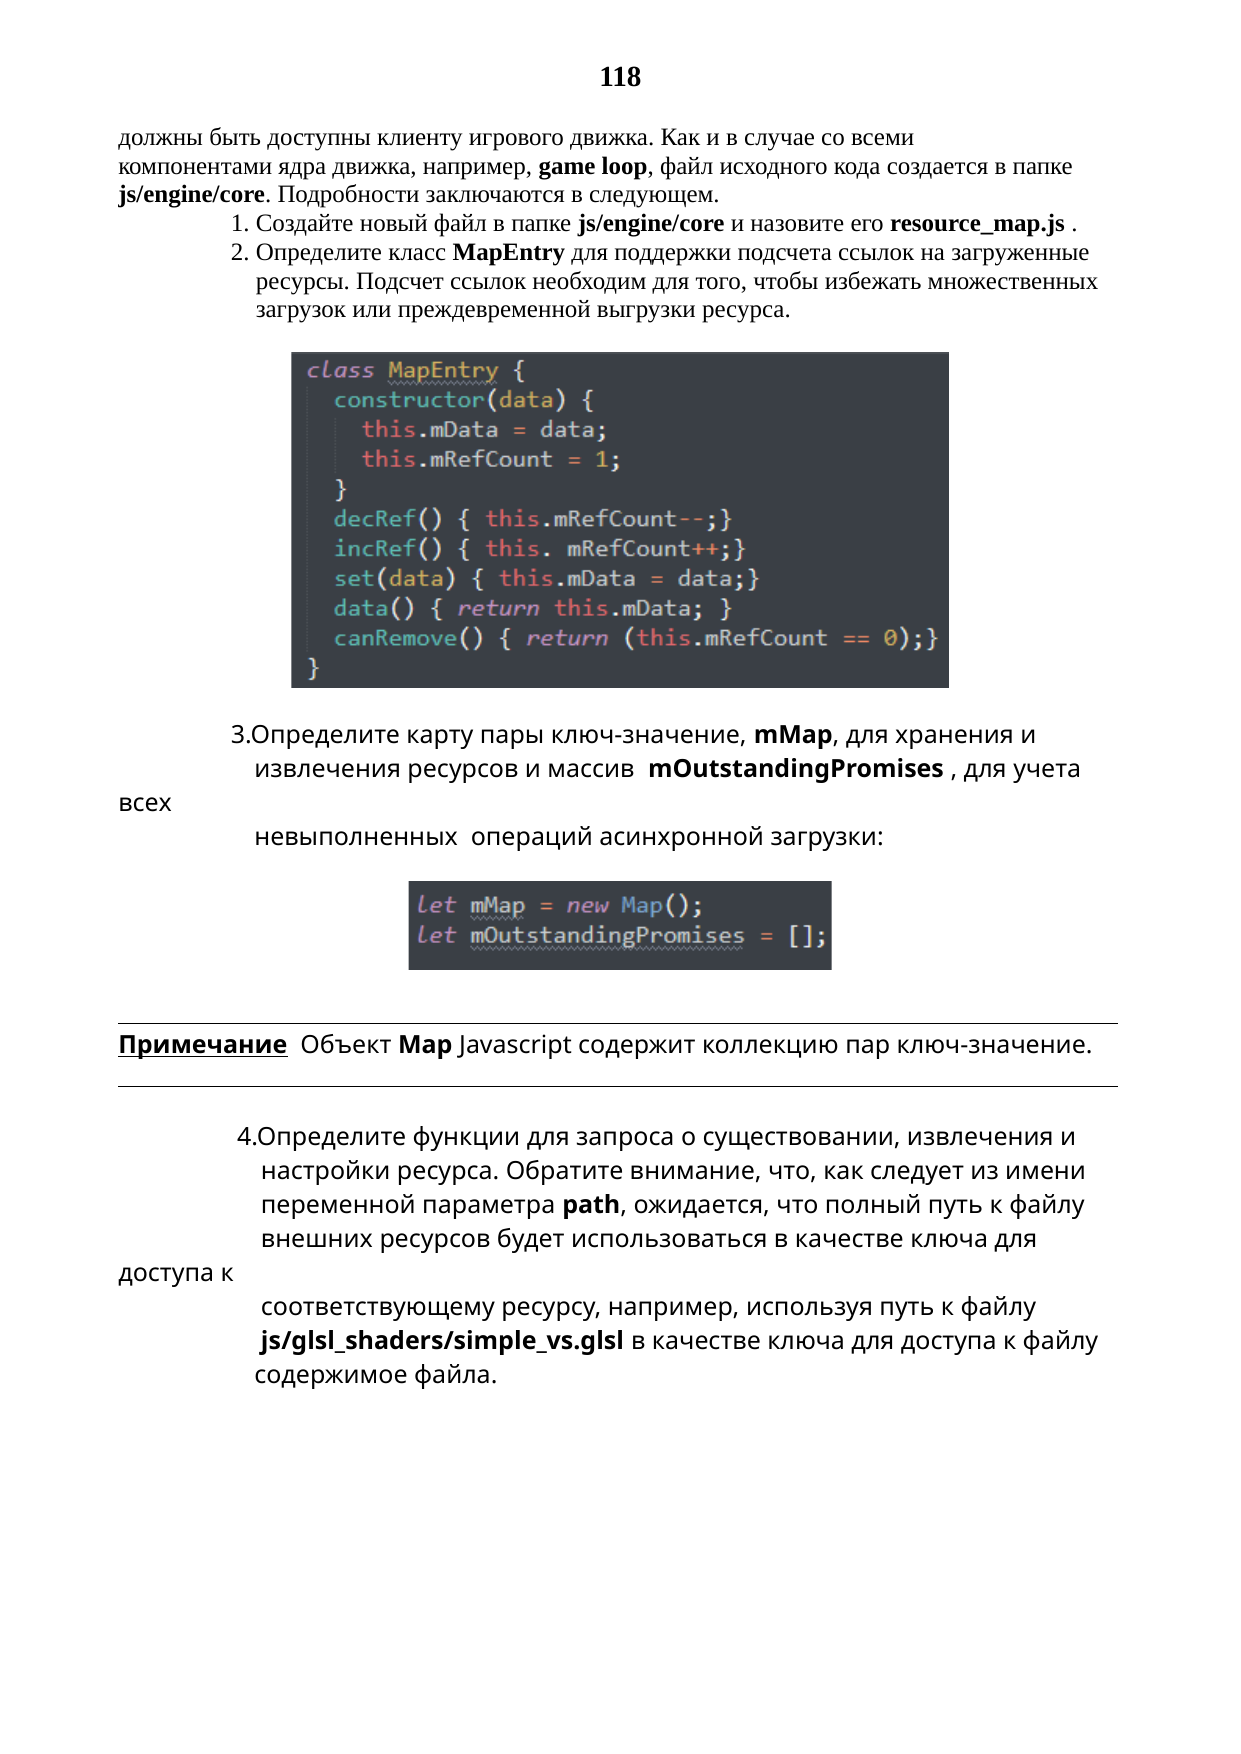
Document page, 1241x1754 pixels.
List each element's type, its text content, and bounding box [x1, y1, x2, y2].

text извлечения ресурсов и массив mOutstandingPromises , для учета всех [118, 751, 1122, 819]
text 3.Определите карту пары ключ-значение, mMap, для хранения и [118, 717, 1122, 751]
picture [408, 881, 832, 970]
text переменной параметра path, ожидается, что полный путь к файлу [118, 1186, 1122, 1220]
text должны быть доступны клиенту игрового движка. Как и в случае со всеми [118, 122, 1122, 151]
text ресурсы. Подсчет ссылок необходим для того, чтобы избежать множественных [118, 266, 1122, 294]
text невыполненных операций асинхронной загрузки: [118, 819, 1122, 853]
text js/glsl_shaders/simple_vs.glsl в качестве ключа для доступа к файлу [118, 1323, 1122, 1357]
text Примечание Объект Map Javascript содержит коллекцию пар ключ-значение. [118, 1027, 1122, 1061]
text 1. Создайте новый файл в папке js/engine/core и назовите его resource_map.js . [118, 208, 1122, 237]
text 2. Определите класс MapEntry для поддержки подсчета ссылок на загруженные [118, 237, 1122, 266]
text настройки ресурса. Обратите внимание, что, как следует из имени [118, 1152, 1122, 1186]
text внешних ресурсов будет использоваться в качестве ключа для доступа к [118, 1220, 1122, 1288]
picture [291, 352, 949, 688]
text содержимое файла. [118, 1357, 1122, 1391]
text загрузок или преждевременной выгрузки ресурса. [118, 294, 1122, 323]
text компонентами ядра движка, например, game loop, файл исходного кода создается в папке js/engine/core. Подробности заключаются в следующем. [118, 151, 1122, 208]
text 4.Определите функции для запроса о существовании, извлечения и [118, 1118, 1122, 1152]
text соответствующему ресурсу, например, используя путь к файлу [118, 1288, 1122, 1323]
